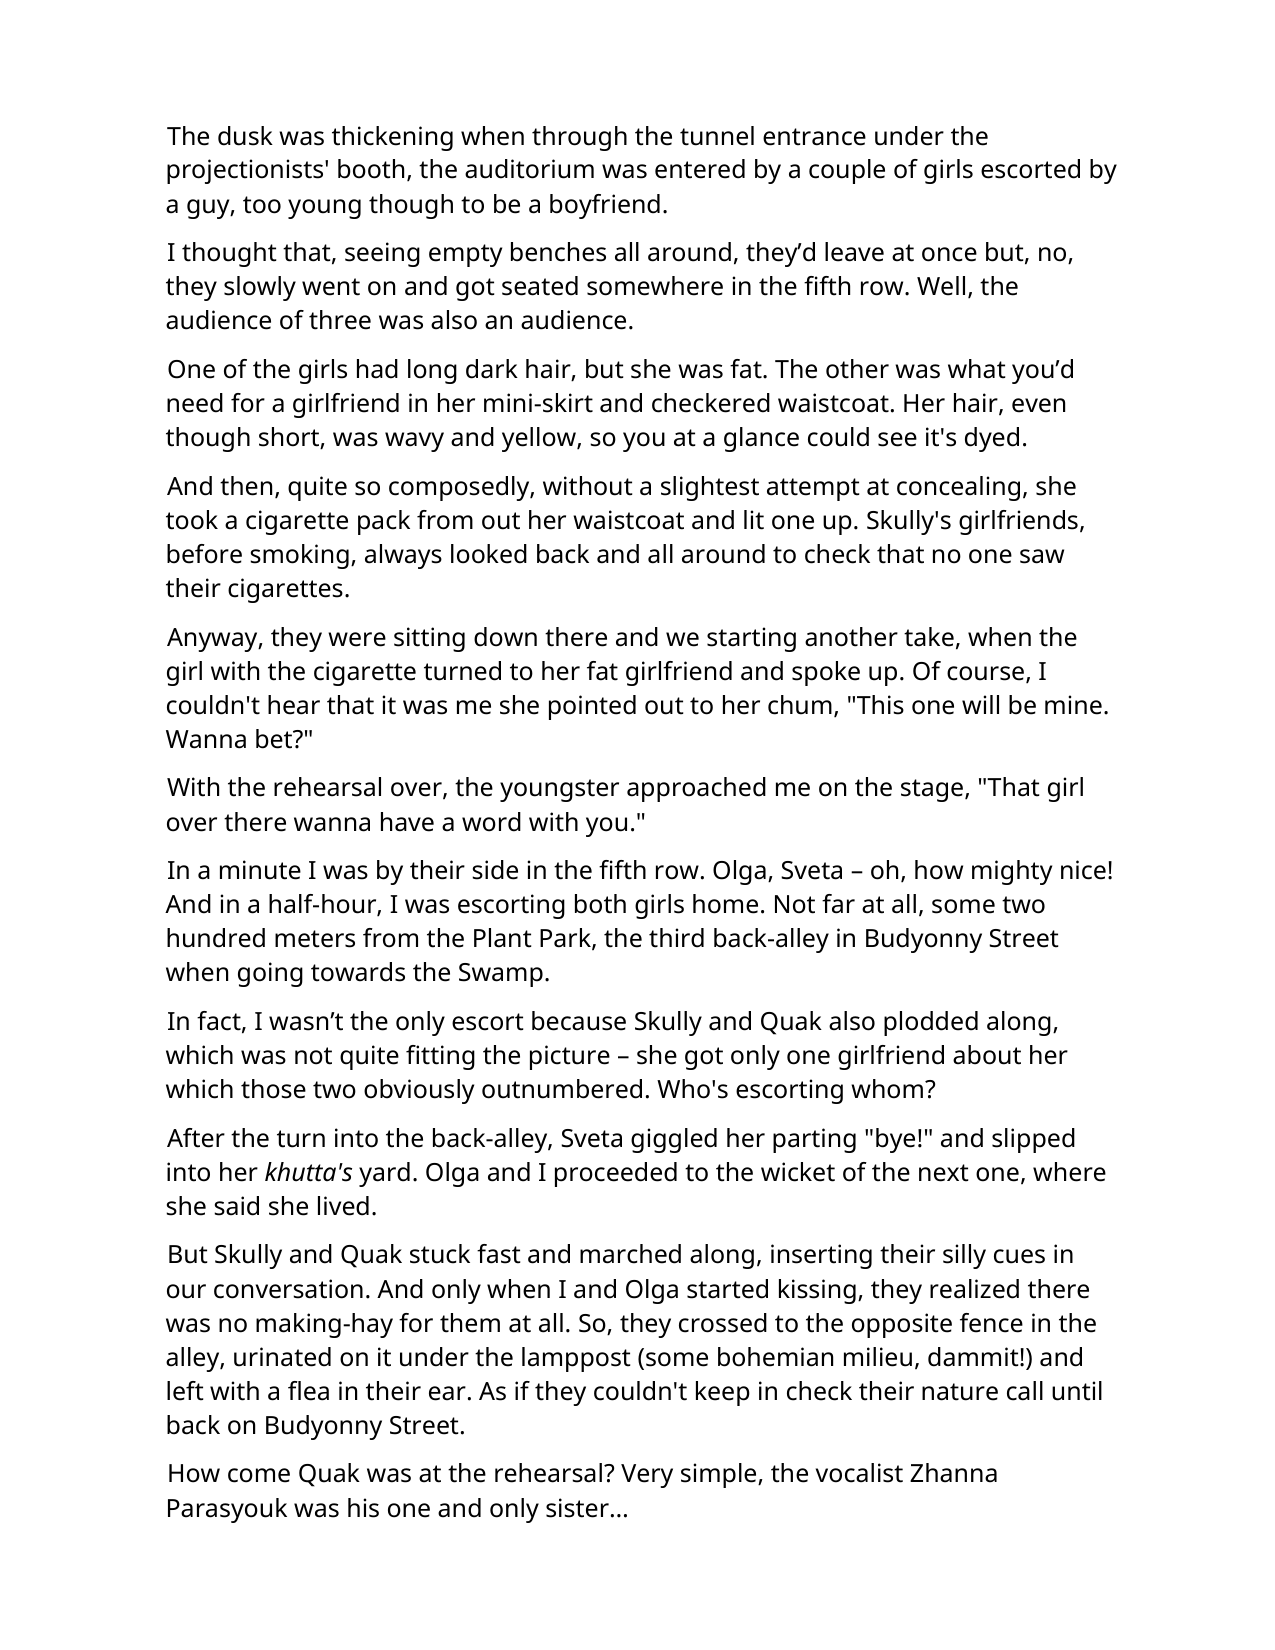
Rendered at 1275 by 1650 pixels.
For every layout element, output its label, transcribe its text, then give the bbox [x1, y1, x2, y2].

text With the rehearsal over, the youngster approached me on the stage, "That girl over there wanna have a word with you." [165, 770, 1118, 838]
text I thought that, seeing empty benches all around, they’d leave at once but, no, they slowly went on and got seated somewhere in the fifth row. Well, the audience of three was also an audience. [165, 235, 1118, 337]
text After the turn into the back-alley, Sveta giggled her parting "bye!" and slipped into her khutta's yard. Olga and I proceeded to the wicket of the next one, where she said she lived. [165, 1120, 1118, 1223]
text The dusk was thickening when through the tunnel entrance under the projectionists' booth, the auditorium was entered by a couple of girls escorted by a guy, too young though to be a boyfriend. [165, 118, 1118, 220]
text And then, quite so composedly, without a slightest attempt at concealing, she took a cigarette pack from out her waistcoat and lit one up. Skully's girlfriends, before smoking, always looked back and all around to check that no one saw their cigarettes. [165, 468, 1118, 605]
text One of the girls had long dark hair, but she was fat. The other was what you’d need for a girlfriend in her mini-skirt and checkered waistcoat. Her hair, even though short, was wavy and yellow, so you at a glance could see it's dyed. [165, 352, 1118, 454]
text Anyway, they were sitting down there and we starting another take, when the girl with the cigarette turned to her fat girlfriend and spoke up. Of course, I couldn't hear that it was me she pointed out to her chum, "This one will be mine. Wanna bet?" [165, 619, 1118, 756]
text How come Quak was at the rehearsal? Very simple, the vocalist Zhanna Parasyouk was his one and only sister… [165, 1456, 1118, 1524]
text But Skully and Quak stuck fast and marched along, inserting their silly cues in our conversation. And only when I and Olga started kissing, they realized there was no making-hay for them at all. So, they crossed to the opposite fence in the alley, urinated on it under the lamppost (some bohemian milieu, dammit!) and left with a flea in their ear. As if they couldn't keep in check their nature call until back on Budyonny Street. [165, 1237, 1118, 1442]
text In a minute I was by their side in the fifth row. Olga, Sveta – oh, how mighty nice! And in a half-hour, I was escorting both girls home. Not far at all, some two hundred meters from the Plant Park, the third back-alley in Budyonny Street when going towards the Swamp. [165, 853, 1118, 989]
text In fact, I wasn’t the only escort because Skully and Quak also plodded along, which was not quite fitting the picture – she got only one girlfriend about her which those two obviously outnumbered. Who's escorting whom? [165, 1004, 1118, 1106]
